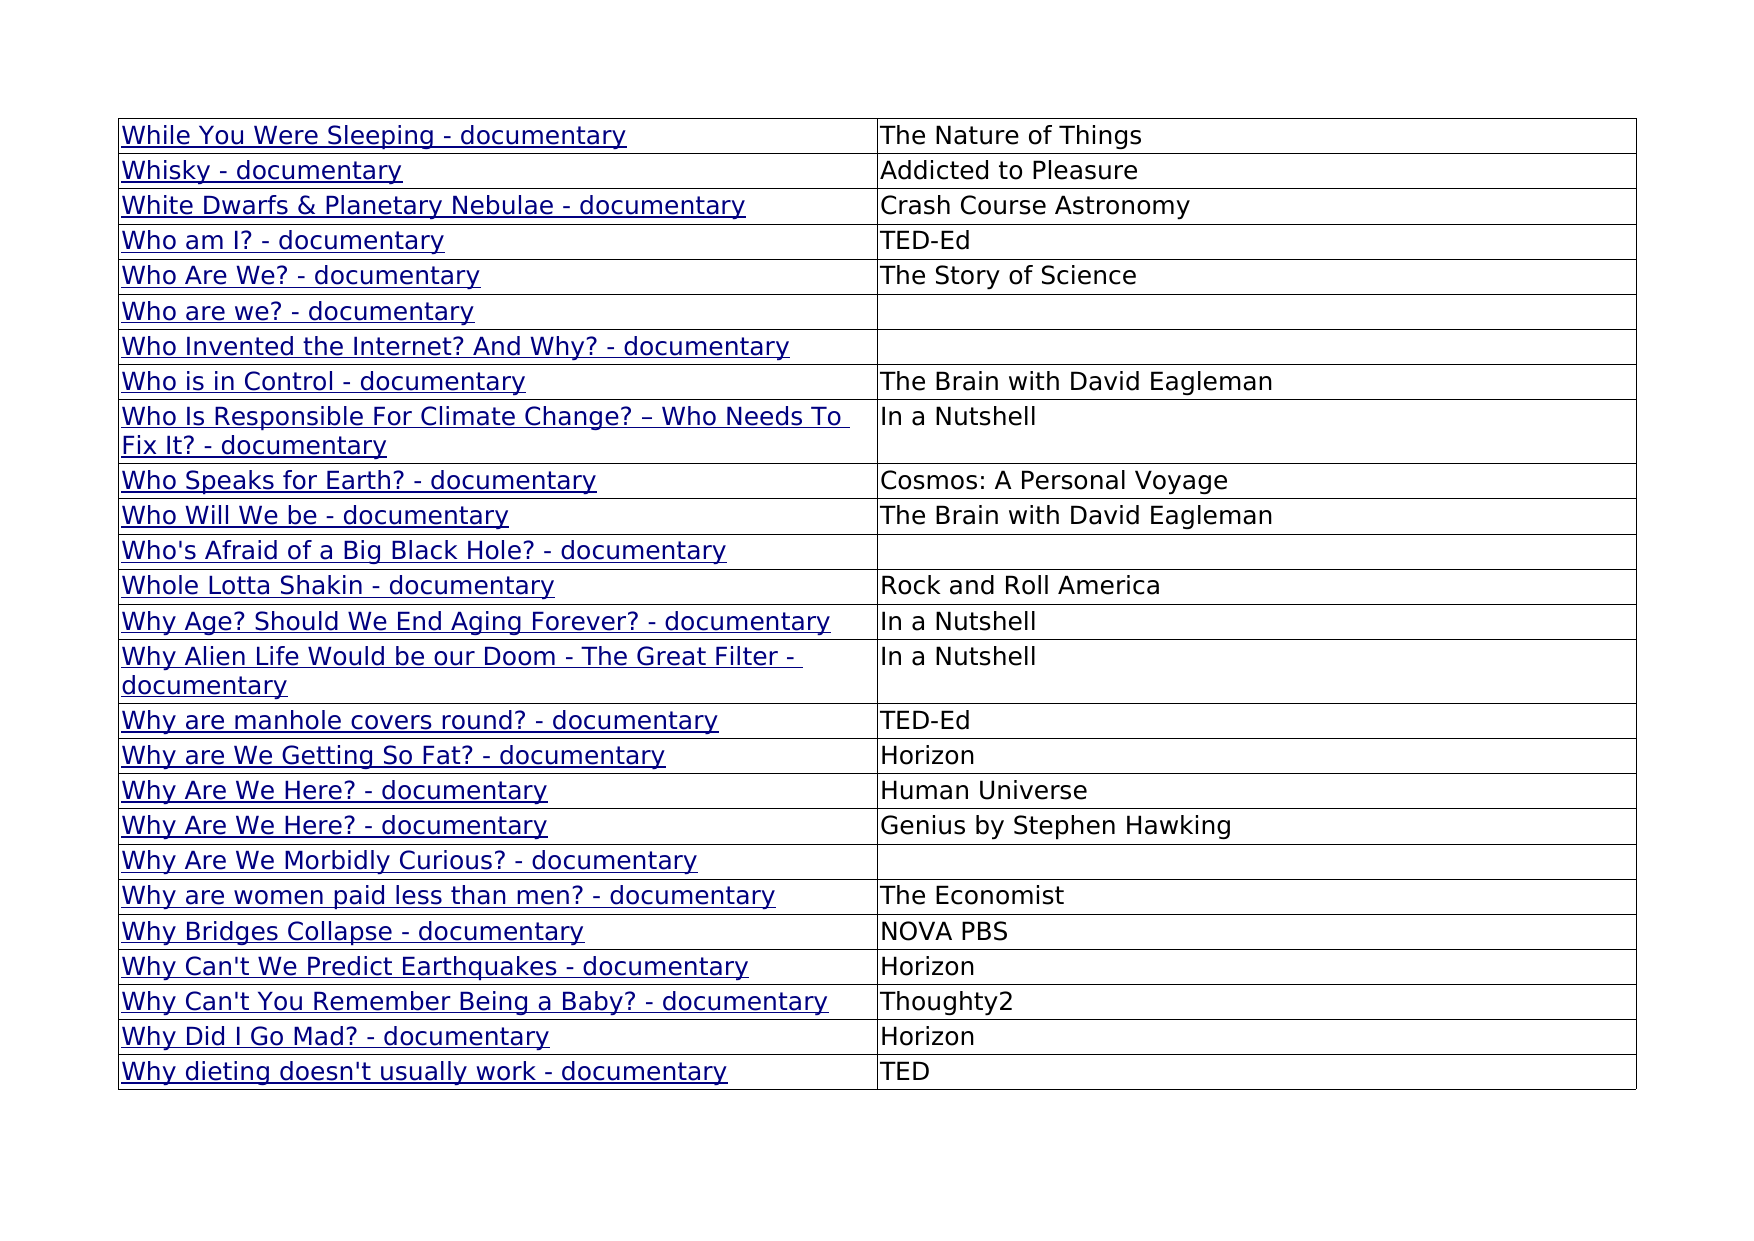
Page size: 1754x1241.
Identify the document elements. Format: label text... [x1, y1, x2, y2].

table_cell The Brain with David Eagleman [878, 499, 1636, 533]
table_cell Thoughty2 [878, 985, 1636, 1019]
table_cell Why are manhole covers round? - documentary [119, 704, 877, 738]
table_cell Why Can't We Predict Earthquakes - documentary [119, 950, 877, 984]
table_cell Why dieting doesn't usually work - documentary [119, 1055, 877, 1089]
table_cell Whole Lotta Shakin - documentary [119, 570, 877, 604]
table_cell TED-Ed [878, 225, 1636, 258]
table_cell Who Speaks for Earth? - documentary [119, 464, 877, 498]
table_cell The Brain with David Eagleman [878, 365, 1636, 399]
table_cell The Nature of Things [878, 119, 1636, 153]
table_cell Who is in Control - documentary [119, 365, 877, 399]
table_cell Why Can't You Remember Being a Baby? - documentary [119, 985, 877, 1019]
table_cell Horizon [878, 1020, 1636, 1054]
table_cell Horizon [878, 739, 1636, 773]
table_cell Genius by Stephen Hawking [878, 809, 1636, 843]
table_cell Rock and Roll America [878, 570, 1636, 604]
table_cell Why Are We Here? - documentary [119, 774, 877, 808]
table_cell Who Is Responsible For Climate Change? – Who Needs To Fix It? - documentary [119, 400, 877, 463]
table_cell [878, 845, 1636, 878]
table_cell Why Bridges Collapse - documentary [119, 915, 877, 949]
table_cell [878, 295, 1636, 329]
table_cell Who Invented the Internet? And Why? - documentary [119, 330, 877, 364]
table_cell In a Nutshell [878, 400, 1636, 463]
table_cell The Economist [878, 880, 1636, 914]
table_cell Why Did I Go Mad? - documentary [119, 1020, 877, 1054]
table_cell Who Are We? - documentary [119, 260, 877, 294]
table_cell Why Alien Life Would be our Doom - The Great Filter - documentary [119, 640, 877, 703]
table_cell Crash Course Astronomy [878, 189, 1636, 223]
table_cell Human Universe [878, 774, 1636, 808]
table_cell [878, 330, 1636, 364]
table_cell Whisky - documentary [119, 154, 877, 188]
table_cell In a Nutshell [878, 605, 1636, 639]
table_cell TED-Ed [878, 704, 1636, 738]
table_cell Why Are We Morbidly Curious? - documentary [119, 845, 877, 878]
table_cell Addicted to Pleasure [878, 154, 1636, 188]
table_cell While You Were Sleeping - documentary [119, 119, 877, 153]
table_cell White Dwarfs & Planetary Nebulae - documentary [119, 189, 877, 223]
table_cell The Story of Science [878, 260, 1636, 294]
table_cell Cosmos: A Personal Voyage [878, 464, 1636, 498]
table_cell NOVA PBS [878, 915, 1636, 949]
table_cell Why are We Getting So Fat? - documentary [119, 739, 877, 773]
table_cell TED [878, 1055, 1636, 1089]
table_cell In a Nutshell [878, 640, 1636, 703]
table_cell Who's Afraid of a Big Black Hole? - documentary [119, 535, 877, 568]
table_cell Why are women paid less than men? - documentary [119, 880, 877, 914]
table_cell Who am I? - documentary [119, 225, 877, 258]
table_cell Who Will We be - documentary [119, 499, 877, 533]
table_cell [878, 535, 1636, 568]
table_cell Who are we? - documentary [119, 295, 877, 329]
table_cell Why Age? Should We End Aging Forever? - documentary [119, 605, 877, 639]
table_cell Horizon [878, 950, 1636, 984]
table_cell Why Are We Here? - documentary [119, 809, 877, 843]
